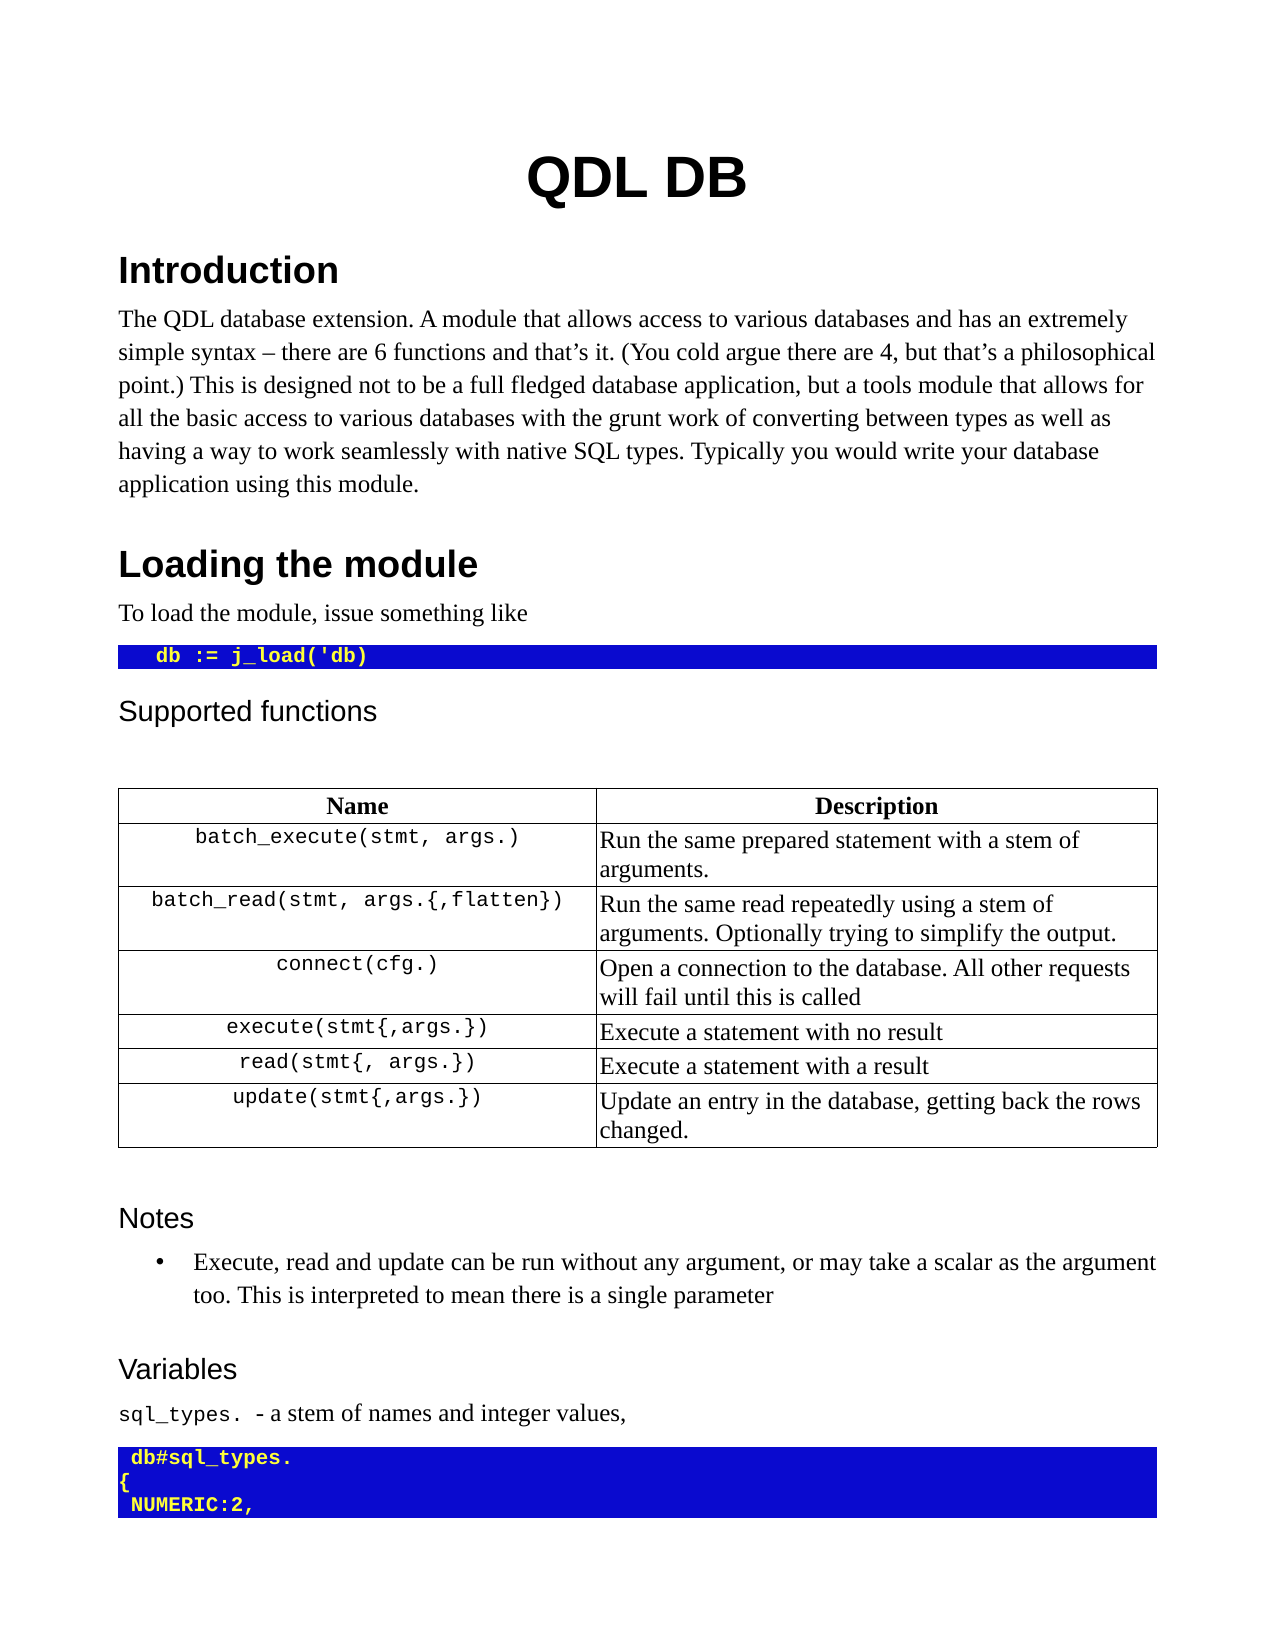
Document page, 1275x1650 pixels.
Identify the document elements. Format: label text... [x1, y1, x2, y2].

text { [118, 1471, 1157, 1494]
table_cell execute(stmt{,args.}) [119, 1015, 596, 1048]
table_header Name [119, 789, 596, 822]
table_cell read(stmt{, args.}) [119, 1049, 596, 1083]
table_header Description [597, 789, 1157, 822]
text To load the module, issue something like [118, 598, 1157, 626]
text db := j_load('db) [118, 645, 1157, 669]
title QDL DB [118, 143, 1157, 210]
text NUMERIC:2, [118, 1494, 1157, 1518]
subtitle Notes [118, 1201, 1157, 1234]
table_cell Execute a statement with a result [597, 1049, 1157, 1083]
subtitle Loading the module [118, 542, 1157, 585]
table_cell Run the same prepared statement with a stem of arguments. [597, 824, 1157, 886]
subtitle Variables [118, 1352, 1157, 1386]
table_cell update(stmt{,args.}) [119, 1084, 596, 1147]
text The QDL database extension. A module that allows access to various databases and has an extremely simple syntax – there are 6 functions and that’s it. (You cold argue there are 4, but that’s a philosophical point.) This is designed not to be a full fledged database application, but a tools module that allows for all the basic access to various databases with the grunt work of converting between types as well as having a way to work seamlessly with native SQL types. Typically you would write your database application using this module. [118, 304, 1157, 498]
subtitle Introduction [118, 248, 1157, 291]
table_cell Update an entry in the database, getting back the rows changed. [597, 1084, 1157, 1147]
table_cell connect(cfg.) [119, 951, 596, 1013]
table_cell Open a connection to the database. All other requests will fail until this is called [597, 951, 1157, 1013]
text sql_types. - a stem of names and integer values, [118, 1398, 1157, 1428]
list Execute, read and update can be run without any argument, or may take a scalar as the argument too. This is interpreted to mean there is a single parameter [156, 1247, 1157, 1308]
table_cell batch_execute(stmt, args.) [119, 824, 596, 886]
subtitle Supported functions [118, 694, 1157, 727]
text db#sql_types. [118, 1447, 1157, 1471]
table_cell Run the same read repeatedly using a stem of arguments. Optionally trying to simplify the output. [597, 887, 1157, 950]
table_cell batch_read(stmt, args.{,flatten}) [119, 887, 596, 950]
table_cell Execute a statement with no result [597, 1015, 1157, 1048]
